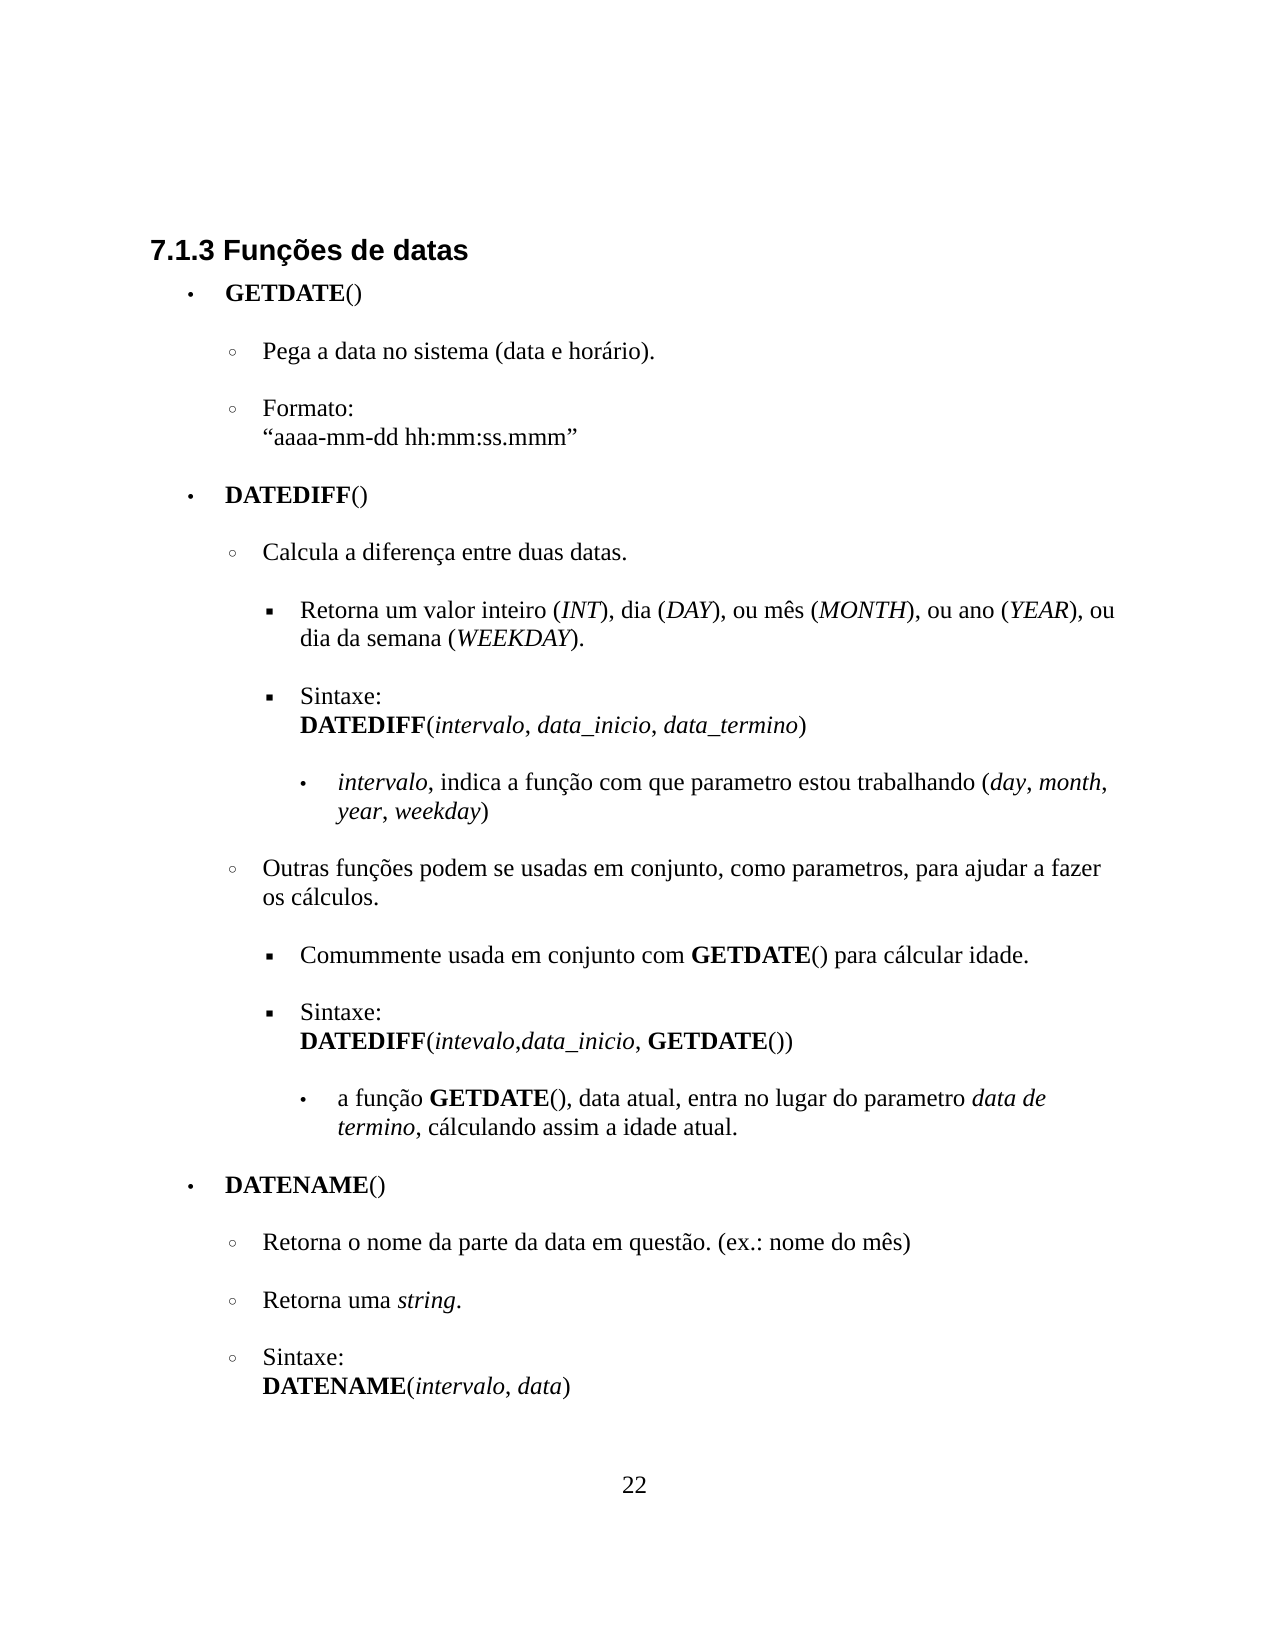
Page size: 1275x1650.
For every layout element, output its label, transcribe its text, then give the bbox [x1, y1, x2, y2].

list Sintaxe: DATEDIFF(intevalo,data_inicio, GETDATE()) [262, 997, 1125, 1083]
list Retorna um valor inteiro (INT), dia (DAY), ou mês (MONTH), ou ano (YEAR), ou dia da semana (WEEKDAY). [262, 595, 1125, 681]
list [225, 150, 1125, 179]
list Calcula a diferença entre duas datas. [225, 537, 1125, 595]
list Comummente usada em conjunto com GETDATE() para cálcular idade. [262, 940, 1125, 997]
list Outras funções podem se usadas em conjunto, como parametros, para ajudar a fazer os cálculos. [225, 853, 1125, 940]
list Sintaxe: DATENAME(intervalo, data) [225, 1342, 1125, 1428]
list Sintaxe: DATEDIFF(intervalo, data_inicio, data_termino) [262, 681, 1125, 767]
list Formato: “aaaa-mm-dd hh:mm:ss.mmm” [225, 393, 1125, 480]
subtitle 7.1.3 Funções de datas [150, 232, 1125, 266]
list intervalo, indica a função com que parametro estou trabalhando (day, month, year, weekday) [300, 767, 1125, 853]
list a função GETDATE(), data atual, entra no lugar do parametro data de termino, cálculando assim a idade atual. [300, 1083, 1125, 1170]
list Retorna uma string. [225, 1285, 1125, 1342]
list Retorna o nome da parte da data em questão. (ex.: nome do mês) [225, 1227, 1125, 1285]
list GETDATE() [187, 278, 1125, 336]
list DATENAME() [187, 1170, 1125, 1227]
list Pega a data no sistema (data e horário). [225, 336, 1125, 393]
list DATEDIFF() [187, 480, 1125, 537]
